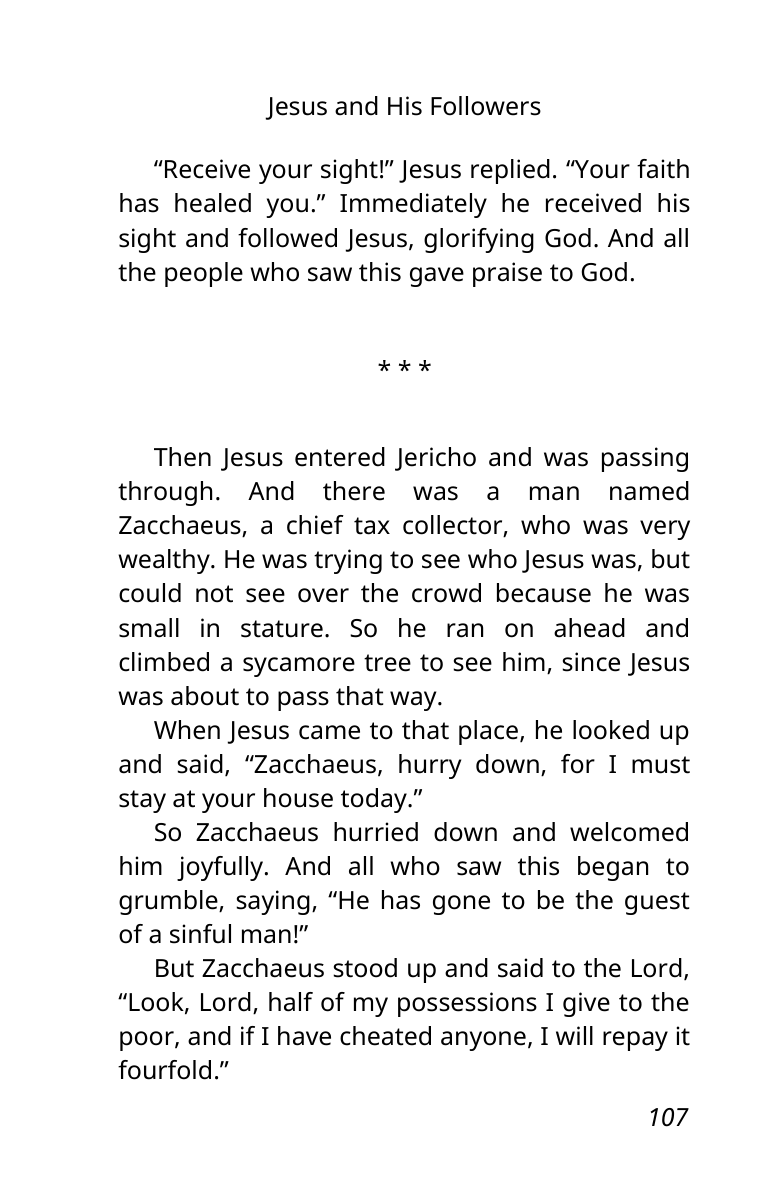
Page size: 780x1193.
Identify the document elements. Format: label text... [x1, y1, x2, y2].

text But Zacchaeus stood up and said to the Lord, “Look, Lord, half of my possessions I give to the poor, and if I have cheated anyone, I will repay it fourfold.” [118, 951, 691, 1087]
text Then Jesus entered Jericho and was passing through. And there was a man named Zacchaeus, a chief tax collector, who was very wealthy. He was trying to see who Jesus was, but could not see over the crowd because he was small in stature. So he ran on ahead and climbed a sycamore tree to see him, since Jesus was about to pass that way. [118, 440, 691, 712]
text “Receive your sight!” Jesus replied. “Your faith has healed you.” Immediately he received his sight and followed Jesus, glorifying God. And all the people who saw this gave praise to God. [118, 152, 691, 288]
text So Zacchaeus hurried down and welcomed him joyfully. And all who saw this began to grumble, saying, “He has gone to be the guest of a sinful man!” [118, 814, 691, 951]
text * * * [118, 353, 691, 387]
text When Jesus came to that place, he looked up and said, “Zacchaeus, hurry down, for I must stay at your house today.” [118, 712, 691, 814]
